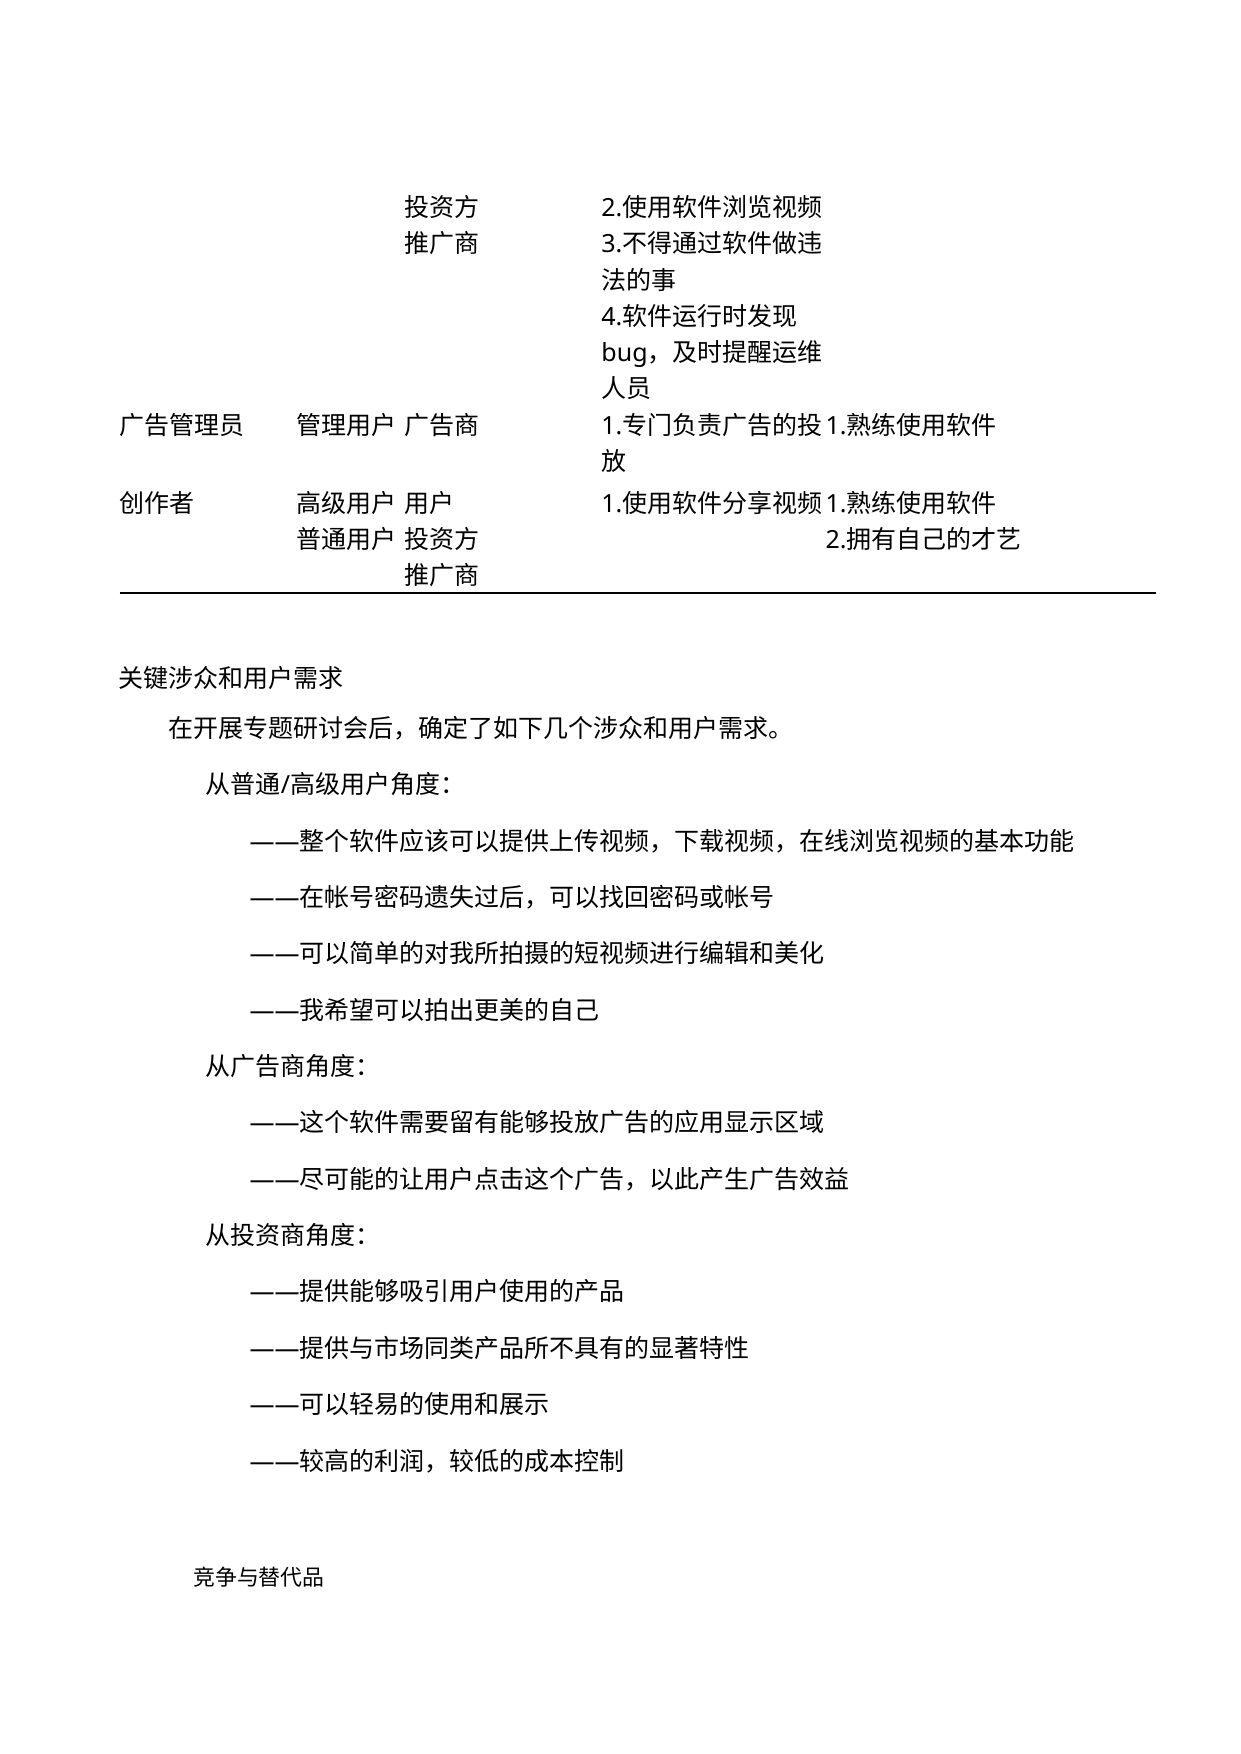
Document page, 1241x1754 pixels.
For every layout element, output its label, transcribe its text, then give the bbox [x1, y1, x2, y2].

table_cell 投资方 推广商 [404, 188, 601, 405]
table_cell 1.使用软件分享视频 [601, 483, 825, 592]
text ——提供能够吸引用户使用的产品 [118, 1272, 1122, 1308]
table_cell 1.熟练使用软件 2.拥有自己的才艺 [825, 483, 1156, 592]
table_cell 1.专门负责广告的投放 [601, 405, 825, 483]
table_cell [825, 188, 1156, 405]
table_cell 1.熟练使用软件 [825, 405, 1156, 483]
text 从普通/高级用户角度： [118, 765, 1122, 801]
text 从投资商角度： [118, 1216, 1122, 1252]
text ——可以轻易的使用和展示 [118, 1384, 1122, 1421]
table_cell 创作者 [120, 483, 296, 592]
text 从广告商角度： [118, 1046, 1122, 1083]
text 在开展专题研讨会后，确定了如下几个涉众和用户需求。 [118, 708, 1122, 744]
text ——尽可能的让用户点击这个广告，以此产生广告效益 [118, 1159, 1122, 1195]
table_cell 高级用户 普通用户 [296, 483, 404, 592]
text ——这个软件需要留有能够投放广告的应用显示区域 [118, 1103, 1122, 1139]
table_cell 管理用户 [296, 405, 404, 483]
text ——较高的利润，较低的成本控制 [118, 1441, 1122, 1477]
table_cell 2.使用软件浏览视频 3.不得通过软件做违法的事 4.软件运行时发现bug，及时提醒运维人员 [601, 188, 825, 405]
subtitle 竞争与替代品 [118, 1560, 1122, 1592]
table_cell 用户 投资方 推广商 [404, 483, 601, 592]
table_cell [120, 188, 296, 405]
table_cell 广告商 [404, 405, 601, 483]
text ——整个软件应该可以提供上传视频，下载视频，在线浏览视频的基本功能 [118, 821, 1122, 857]
text ——可以简单的对我所拍摄的短视频进行编辑和美化 [118, 934, 1122, 970]
text ——在帐号密码遗失过后，可以找回密码或帐号 [118, 877, 1122, 914]
table_cell 广告管理员 [120, 405, 296, 483]
text ——我希望可以拍出更美的自己 [118, 990, 1122, 1026]
table_cell [296, 188, 404, 405]
subtitle 关键涉众和用户需求 [118, 658, 1122, 695]
text ——提供与市场同类产品所不具有的显著特性 [118, 1328, 1122, 1364]
